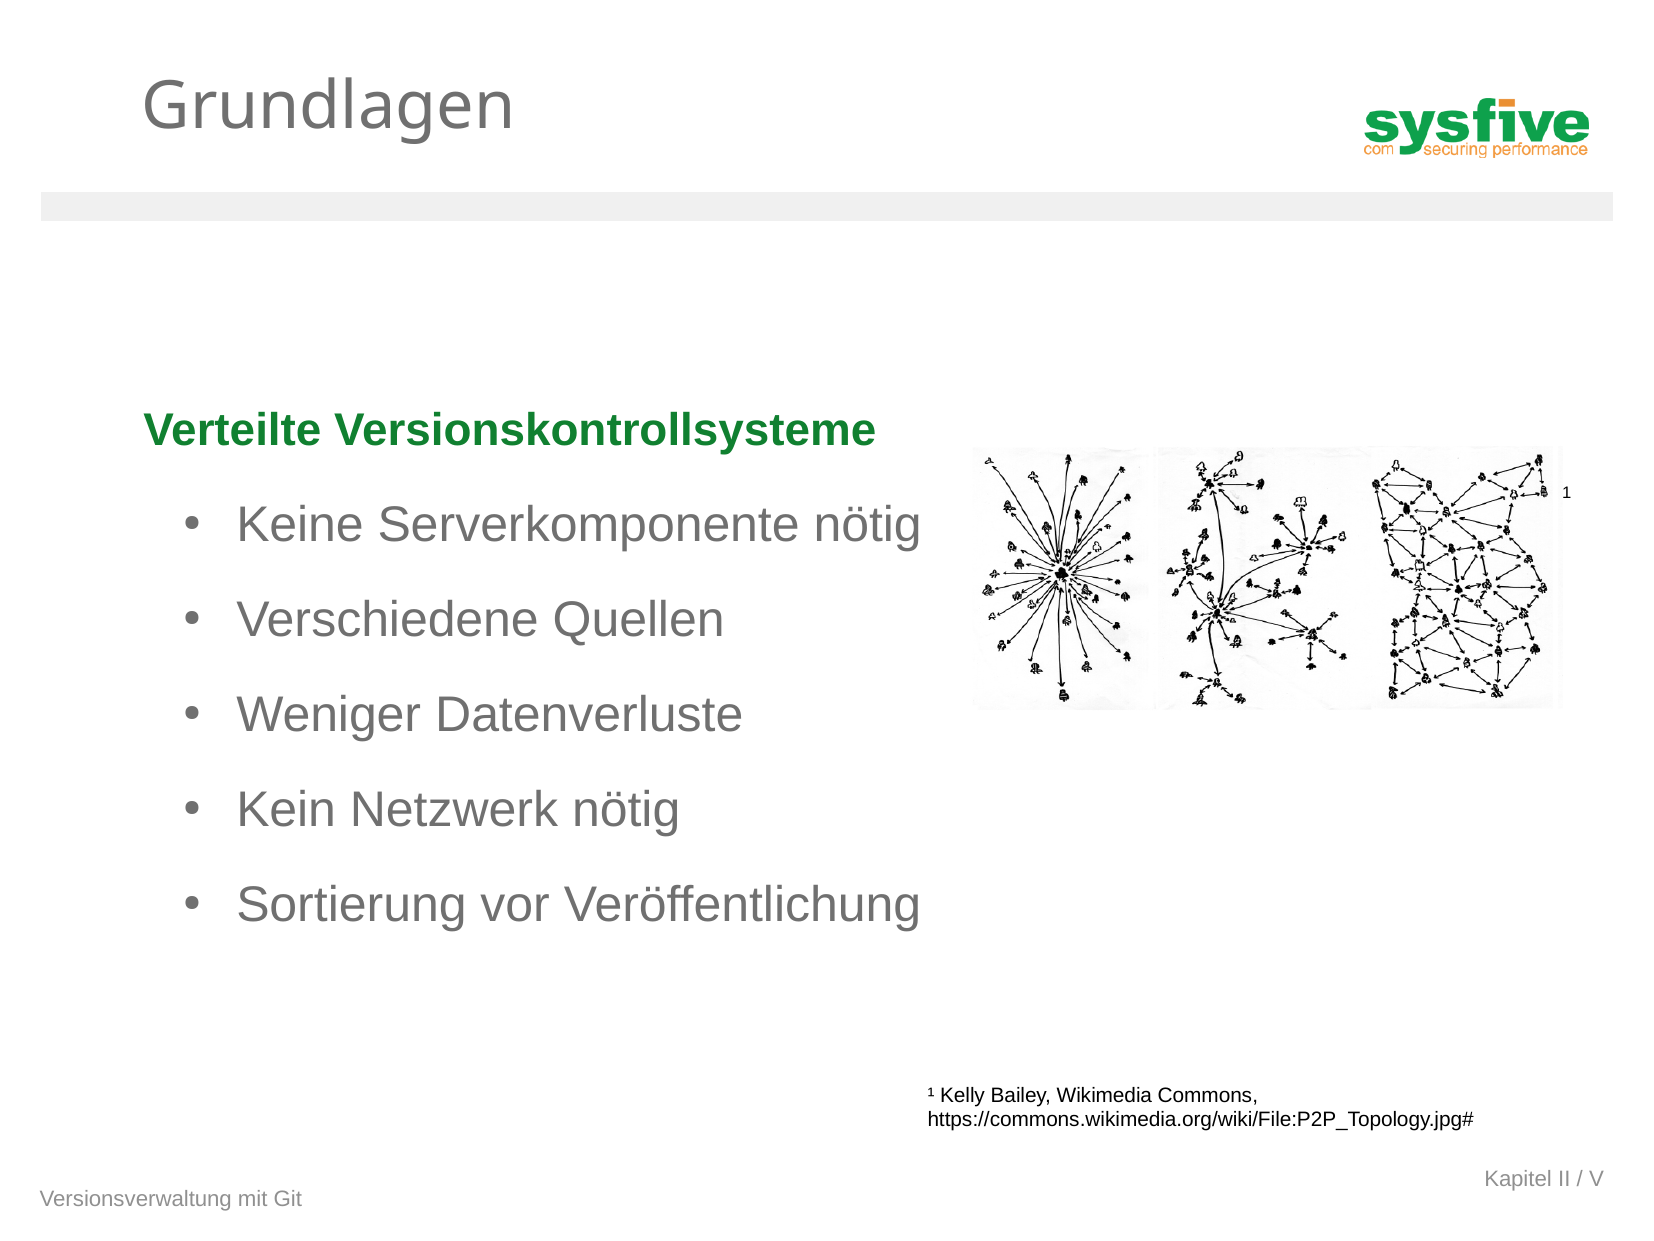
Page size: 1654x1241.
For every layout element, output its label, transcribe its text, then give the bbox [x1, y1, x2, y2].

text_box ¹ Kelly Bailey, Wikimedia Commons, https://commons.wikimedia.org/wiki/File:P2P_Topology.jpg# [912, 1080, 1654, 1134]
list Keine Serverkomponente nötig Verschiedene Quellen Weniger Datenverluste Kein Netzwerk nötig Sortierung vor Veröffentlichung [165, 496, 1276, 1111]
title Verteilte Versionskontrollsysteme [143, 386, 1100, 473]
text_box [41, 192, 1613, 221]
picture [1364, 98, 1589, 158]
text_box 1 [1563, 477, 1577, 508]
text_box Versionsverwaltung mit Git [11, 1181, 331, 1217]
text_box Kapitel II / V [1458, 1139, 1630, 1218]
title Grundlagen [141, 59, 1099, 146]
picture [956, 439, 1563, 715]
